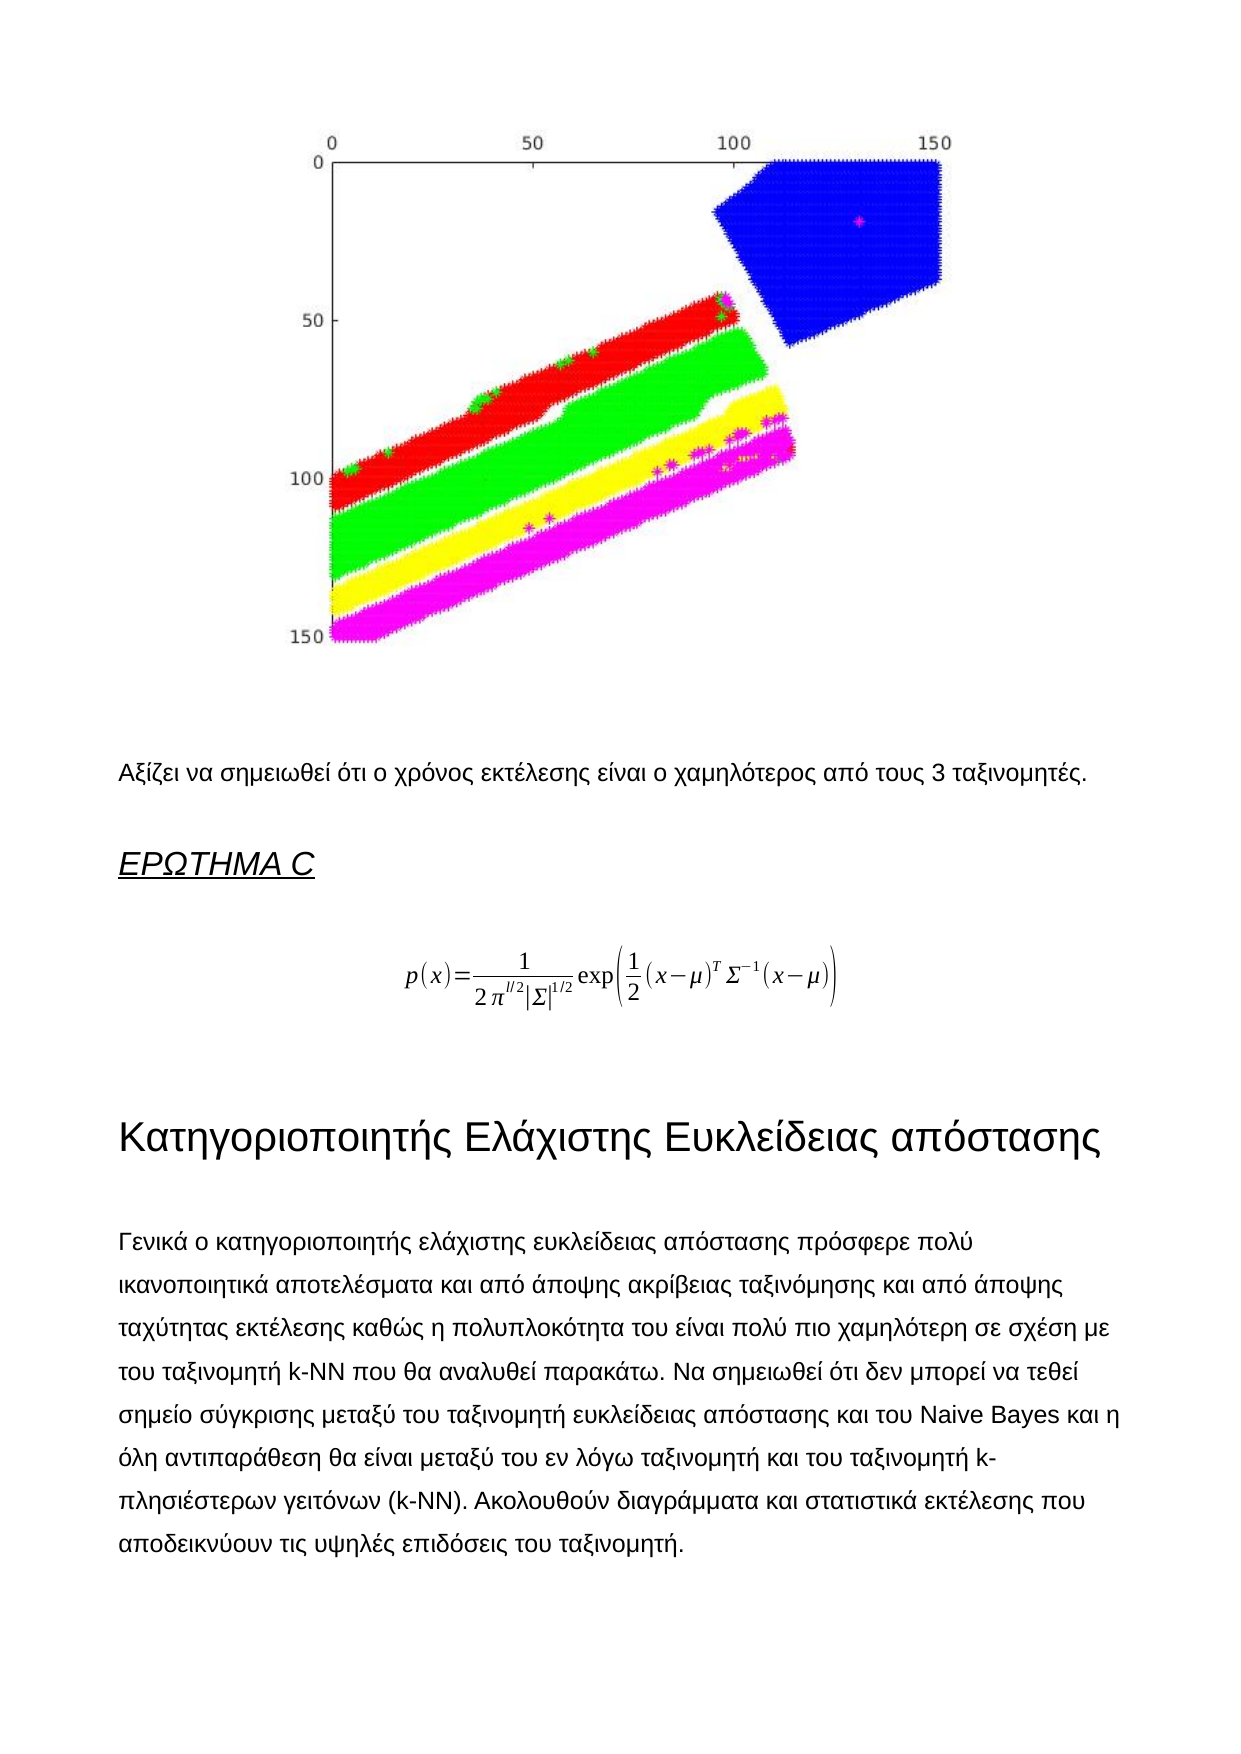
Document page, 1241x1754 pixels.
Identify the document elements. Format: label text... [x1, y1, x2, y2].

text Κατηγοριοποιητής Ελάχιστης Ευκλείδειας απόστασης [118, 1112, 1122, 1160]
picture [231, 118, 1009, 701]
text Γενικά ο κατηγοριοποιητής ελάχιστης ευκλείδειας απόστασης πρόσφερε πολύ ικανοποιητικά αποτελέσματα και από άποψης ακρίβειας ταξινόμησης και από άποψης ταχύτητας εκτέλεσης καθώς η πολυπλοκότητα του είναι πολύ πιο χαμηλότερη σε σχέση με του ταξινομητή k-NN που θα αναλυθεί παρακάτω. Να σημειωθεί ότι δεν μπορεί να τεθεί σημείο σύγκρισης μεταξύ του ταξινομητή ευκλείδειας απόστασης και του Naive Bayes και η όλη αντιπαράθεση θα είναι μεταξύ του εν λόγω ταξινομητή και του ταξινομητή k-πλησιέστερων γειτόνων (k-NN). Ακολουθούν διαγράμματα και στατιστικά εκτέλεσης που αποδεικνύουν τις υψηλές επιδόσεις του ταξινομητή. [118, 1227, 1122, 1558]
text Αξίζει να σημειωθεί ότι ο χρόνος εκτέλεσης είναι ο χαμηλότερος από τους 3 ταξινομητές. [118, 758, 1122, 786]
text ΕΡΩΤΗΜΑ C [118, 844, 1122, 882]
